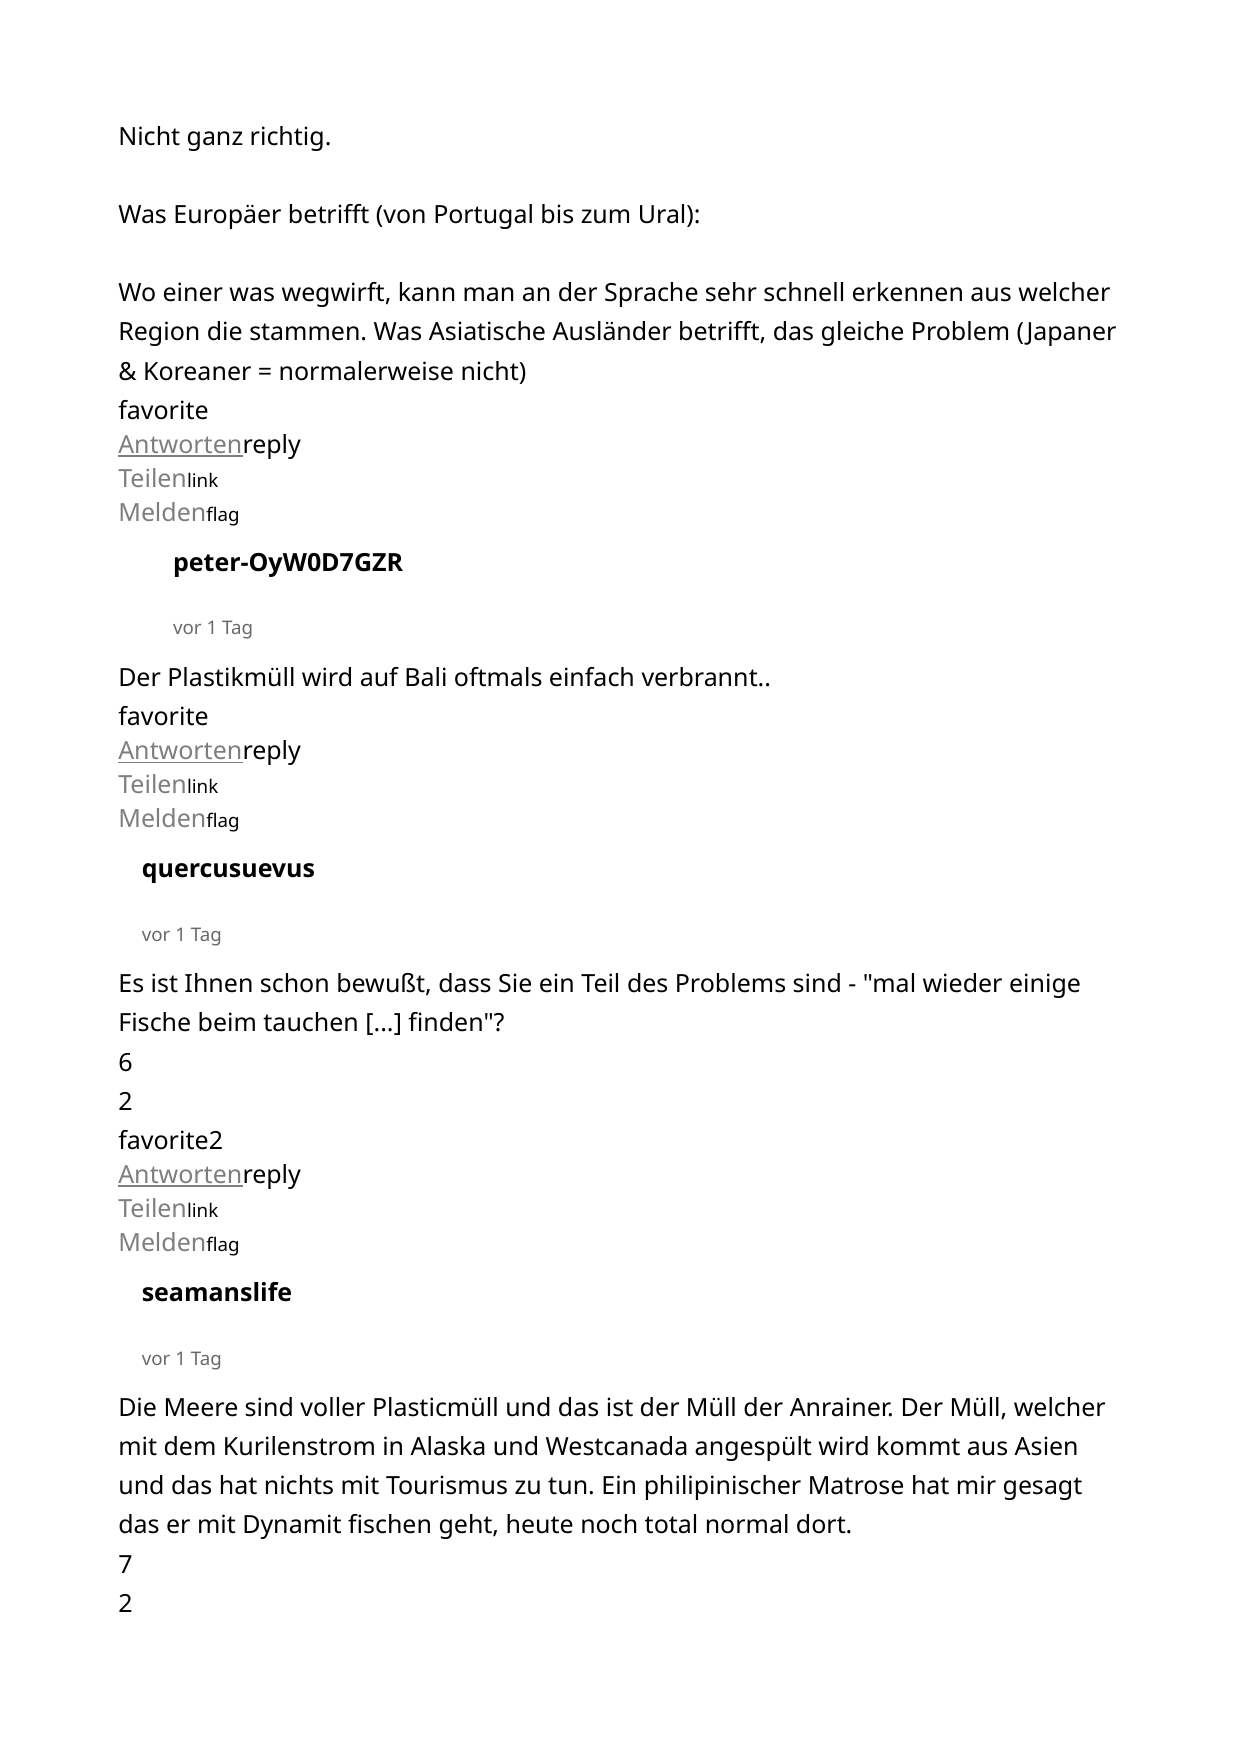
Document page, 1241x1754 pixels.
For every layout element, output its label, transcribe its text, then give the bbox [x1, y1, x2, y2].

text Die Meere sind voller Plasticmüll und das ist der Müll der Anrainer. Der Müll, welcher mit dem Kurilenstrom in Alaska und Westcanada angespült wird kommt aus Asien und das hat nichts mit Tourismus zu tun. Ein philipinischer Matrose hat mir gesagt das er mit Dynamit fischen geht, heute noch total normal dort. [118, 1390, 1122, 1541]
text Der Plastikmüll wird auf Bali oftmals einfach verbrannt.. [118, 659, 1122, 693]
text 6 [118, 1044, 1122, 1078]
text vor 1 Tag [142, 921, 1117, 946]
text Meldenflag [118, 494, 1122, 528]
text vor 1 Tag [173, 614, 1117, 640]
text quercusuevus [142, 851, 1114, 884]
text favorite [118, 392, 1122, 426]
text Antwortenreply [118, 426, 1122, 460]
text Meldenflag [118, 1225, 1122, 1259]
text Antwortenreply [118, 1157, 1122, 1191]
text Teilenlink [118, 1191, 1122, 1225]
text Es ist Ihnen schon bewußt, dass Sie ein Teil des Problems sind - "mal wieder einige Fische beim tauchen [...] finden"? [118, 966, 1122, 1039]
text 2 [118, 1586, 1122, 1619]
text Antwortenreply [118, 733, 1122, 767]
text seamanslife [142, 1274, 1114, 1308]
text favorite [118, 699, 1122, 733]
text Nicht ganz richtig. Was Europäer betrifft (von Portugal bis zum Ural): Wo einer was wegwirft, kann man an der Sprache sehr schnell erkennen aus welcher Region die stammen. Was Asiatische Ausländer betrifft, das gleiche Problem (Japaner & Koreaner = normalerweise nicht) [118, 118, 1122, 387]
text Meldenflag [118, 801, 1122, 835]
text Teilenlink [118, 767, 1122, 801]
text 2 [118, 1083, 1122, 1117]
text favorite2 [118, 1122, 1122, 1157]
text peter-OyW0D7GZR [173, 544, 1114, 578]
text 7 [118, 1546, 1122, 1580]
text vor 1 Tag [142, 1345, 1117, 1370]
text Teilenlink [118, 460, 1122, 494]
